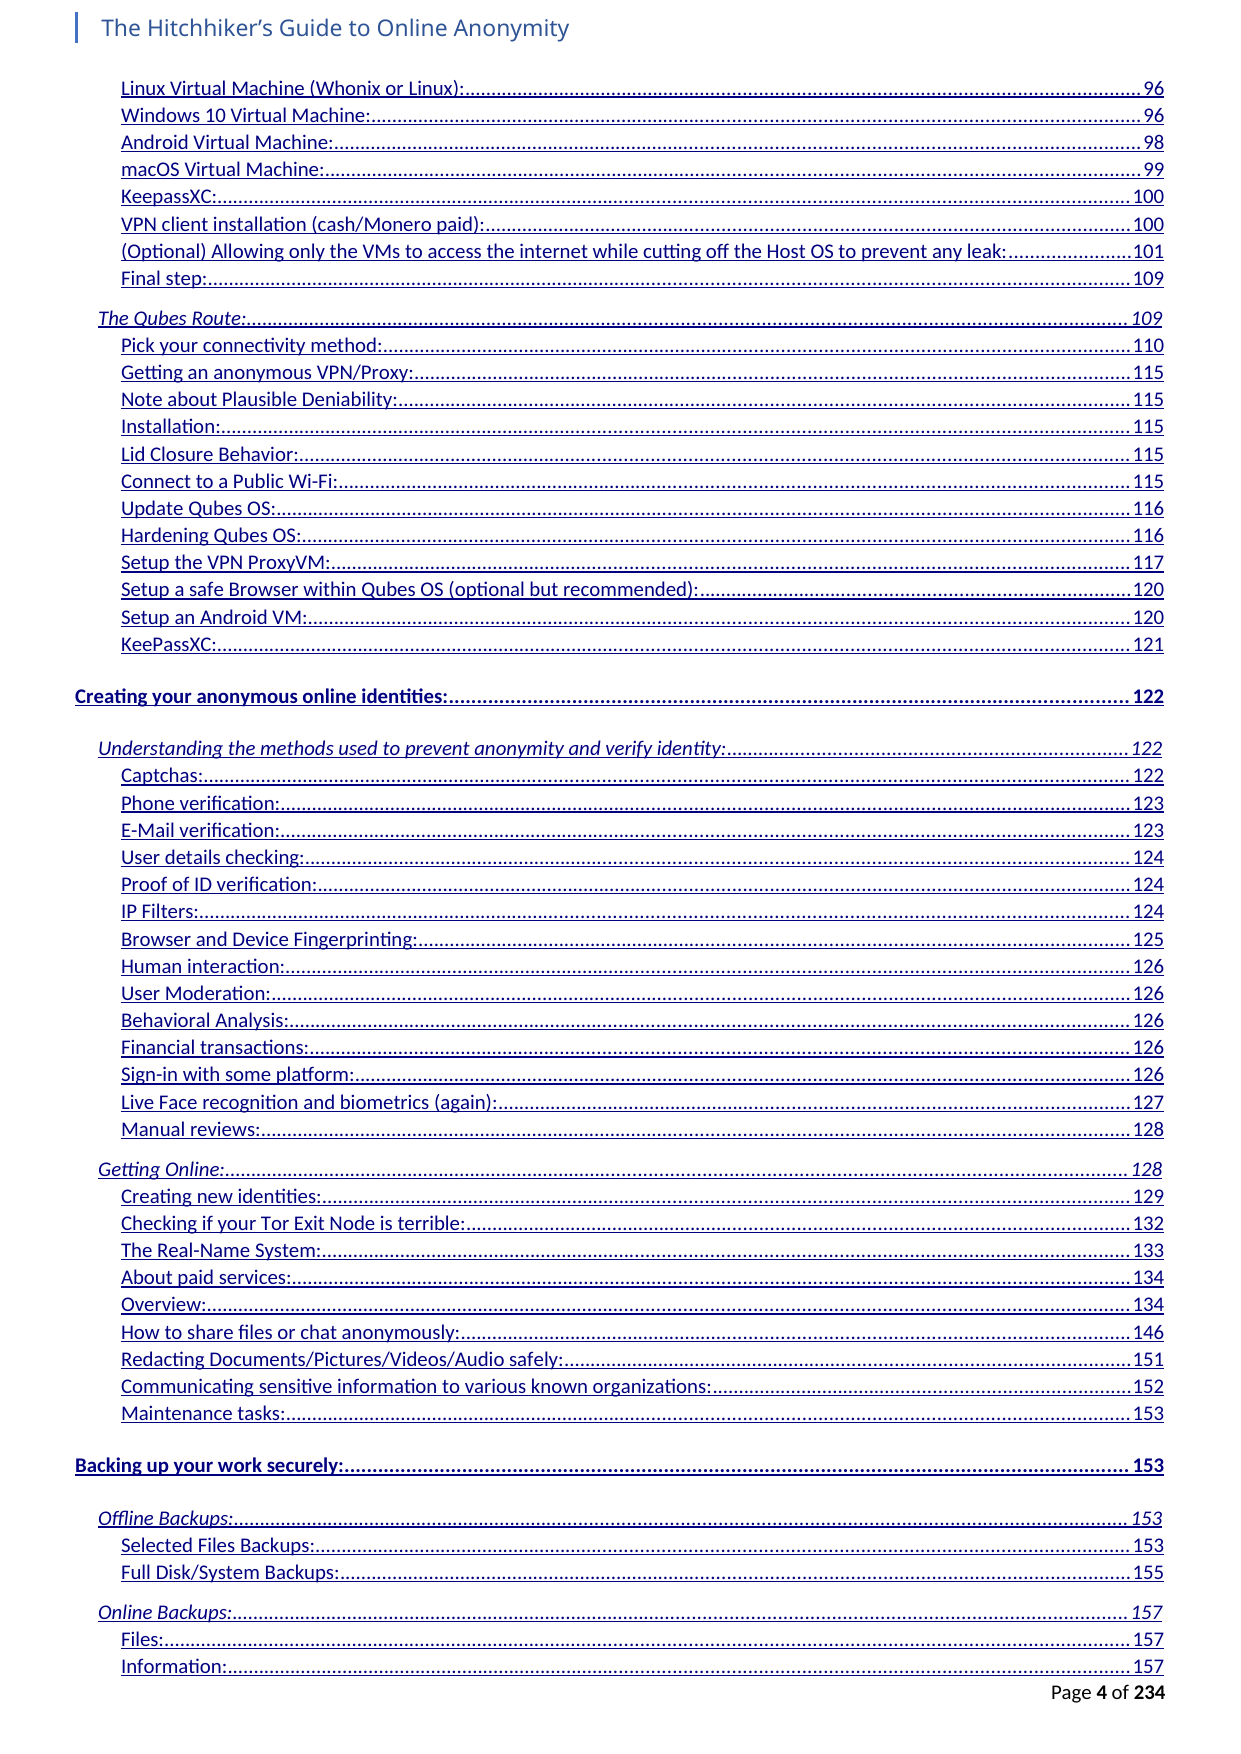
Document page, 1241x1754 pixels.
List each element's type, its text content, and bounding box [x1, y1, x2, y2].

text Checking if your Tor Exit Node is terrible: 132 [121, 1210, 1165, 1236]
text macOS Virtual Machine: 99 [121, 156, 1165, 182]
text Setup the VPN ProxyVM: 117 [121, 549, 1165, 575]
text Live Face recognition and biometrics (again): 127 [121, 1089, 1165, 1114]
text Overview: 134 [121, 1292, 1165, 1317]
text User Moderation: 126 [121, 980, 1165, 1006]
text How to share files or chat anonymously: 146 [121, 1319, 1165, 1344]
text Manual reviews: 128 [121, 1116, 1165, 1141]
text Sign-in with some platform: 126 [121, 1062, 1165, 1087]
text Connect to a Public Wi-Fi: 115 [121, 468, 1165, 493]
text Backing up your work securely: 153 [75, 1453, 1165, 1478]
text Setup an Android VM: 120 [121, 604, 1165, 629]
text Behavioral Analysis: 126 [121, 1007, 1165, 1033]
text Maintenance tasks: 153 [121, 1400, 1165, 1426]
text Note about Plausible Deniability: 115 [121, 386, 1165, 412]
text Hardening Qubes OS: 116 [121, 522, 1165, 548]
text Online Backups: 157 [98, 1599, 1165, 1624]
text Full Disk/System Backups: 155 [121, 1559, 1165, 1584]
text VPN client installation (cash/Monero paid): 100 [121, 211, 1165, 236]
text Captchas: 122 [121, 763, 1165, 788]
text Pick your connectivity method: 110 [121, 332, 1165, 357]
text Redacting Documents/Pictures/Videos/Audio safely: 151 [121, 1346, 1165, 1371]
text User details checking: 124 [121, 844, 1165, 869]
text KeePassXC: 121 [121, 631, 1165, 656]
text The Qubes Route: 109 [98, 305, 1165, 330]
text Understanding the methods used to prevent anonymity and verify identity: 122 [98, 735, 1165, 761]
text Linux Virtual Machine (Whonix or Linux): 96 [121, 75, 1165, 100]
text Browser and Device Fingerprinting: 125 [121, 926, 1165, 951]
text About paid services: 134 [121, 1264, 1165, 1290]
text Lid Closure Behavior: 115 [121, 441, 1165, 466]
text Selected Files Backups: 153 [121, 1532, 1165, 1557]
text Final step: 109 [121, 265, 1165, 291]
text Phone verification: 123 [121, 790, 1165, 815]
text Communicating sensitive information to various known organizations: 152 [121, 1373, 1165, 1399]
text Financial transactions: 126 [121, 1034, 1165, 1060]
text E-Mail verification: 123 [121, 817, 1165, 842]
text Getting an anonymous VPN/Proxy: 115 [121, 359, 1165, 384]
text Windows 10 Virtual Machine: 96 [121, 102, 1165, 127]
text Offline Backups: 153 [98, 1505, 1165, 1530]
text Setup a safe Browser within Qubes OS (optional but recommended): 120 [121, 577, 1165, 602]
text Creating your anonymous online identities: 122 [75, 683, 1165, 709]
text Update Qubes OS: 116 [121, 495, 1165, 521]
text Human interaction: 126 [121, 953, 1165, 978]
text Creating new identities: 129 [121, 1183, 1165, 1208]
text (Optional) Allowing only the VMs to access the internet while cutting off the Host OS to prevent any leak: 101 [121, 238, 1165, 263]
text IP Filters: 124 [121, 898, 1165, 924]
text Proof of ID verification: 124 [121, 871, 1165, 897]
text KeepassXC: 100 [121, 183, 1165, 209]
text Information: 157 [121, 1653, 1165, 1679]
text Android Virtual Machine: 98 [121, 129, 1165, 154]
text The Real-Name System: 133 [121, 1237, 1165, 1263]
text Getting Online: 128 [98, 1156, 1165, 1181]
text Files: 157 [121, 1626, 1165, 1651]
text Installation: 115 [121, 413, 1165, 439]
